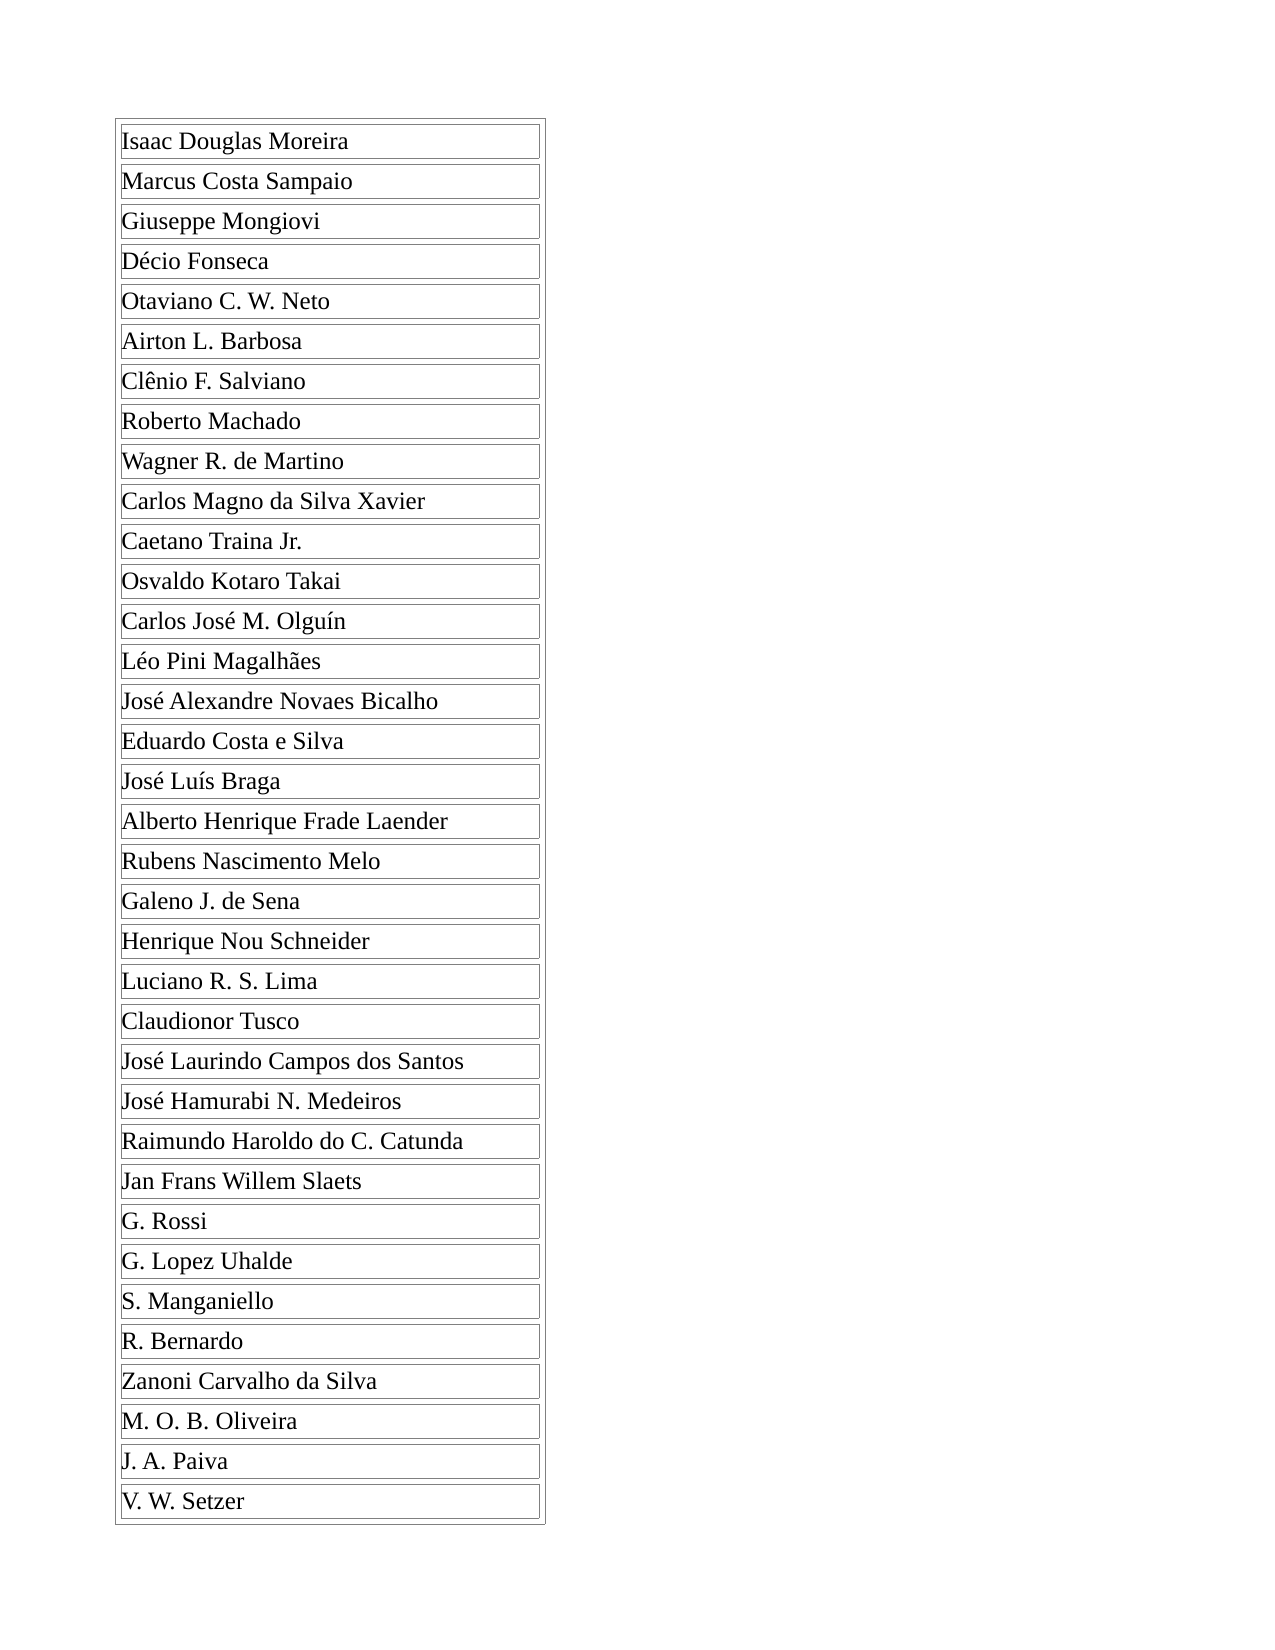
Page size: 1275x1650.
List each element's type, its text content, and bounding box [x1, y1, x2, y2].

table_cell Otaviano C. W. Neto [118, 278, 542, 318]
table_cell Carlos Magno da Silva Xavier [118, 478, 542, 518]
table_cell Clênio F. Salviano [118, 358, 542, 398]
table_cell G. Lopez Uhalde [118, 1238, 542, 1278]
table_cell Marcus Costa Sampaio [118, 158, 542, 198]
table_cell Henrique Nou Schneider [118, 918, 542, 958]
table_cell Claudionor Tusco [118, 998, 542, 1038]
table_cell J. A. Paiva [118, 1438, 542, 1478]
table_cell Carlos José M. Olguín [118, 598, 542, 638]
table_cell José Hamurabi N. Medeiros [118, 1078, 542, 1118]
table_cell Giuseppe Mongiovi [118, 198, 542, 238]
table_cell Jan Frans Willem Slaets [118, 1158, 542, 1198]
table_cell Rubens Nascimento Melo [118, 838, 542, 878]
table_cell José Laurindo Campos dos Santos [118, 1038, 542, 1078]
table_cell M. O. B. Oliveira [118, 1398, 542, 1438]
table_cell R. Bernardo [118, 1318, 542, 1358]
table_cell José Luís Braga [118, 758, 542, 798]
table_cell Osvaldo Kotaro Takai [118, 558, 542, 598]
table_cell José Alexandre Novaes Bicalho [118, 678, 542, 718]
table_cell Roberto Machado [118, 398, 542, 438]
table_cell Airton L. Barbosa [118, 318, 542, 358]
table_cell Décio Fonseca [118, 238, 542, 278]
table_cell Caetano Traina Jr. [118, 518, 542, 558]
table_cell Wagner R. de Martino [118, 438, 542, 478]
table_cell Isaac Douglas Moreira [118, 119, 542, 158]
table_cell Alberto Henrique Frade Laender [118, 798, 542, 838]
table_cell Eduardo Costa e Silva [118, 718, 542, 758]
table_cell S. Manganiello [118, 1278, 542, 1318]
table_cell Galeno J. de Sena [118, 878, 542, 918]
table_cell G. Rossi [118, 1198, 542, 1238]
table_cell Léo Pini Magalhães [118, 638, 542, 678]
table_cell Raimundo Haroldo do C. Catunda [118, 1118, 542, 1158]
table_cell Zanoni Carvalho da Silva [118, 1358, 542, 1398]
table_cell V. W. Setzer [118, 1478, 542, 1518]
table_cell Luciano R. S. Lima [118, 958, 542, 998]
